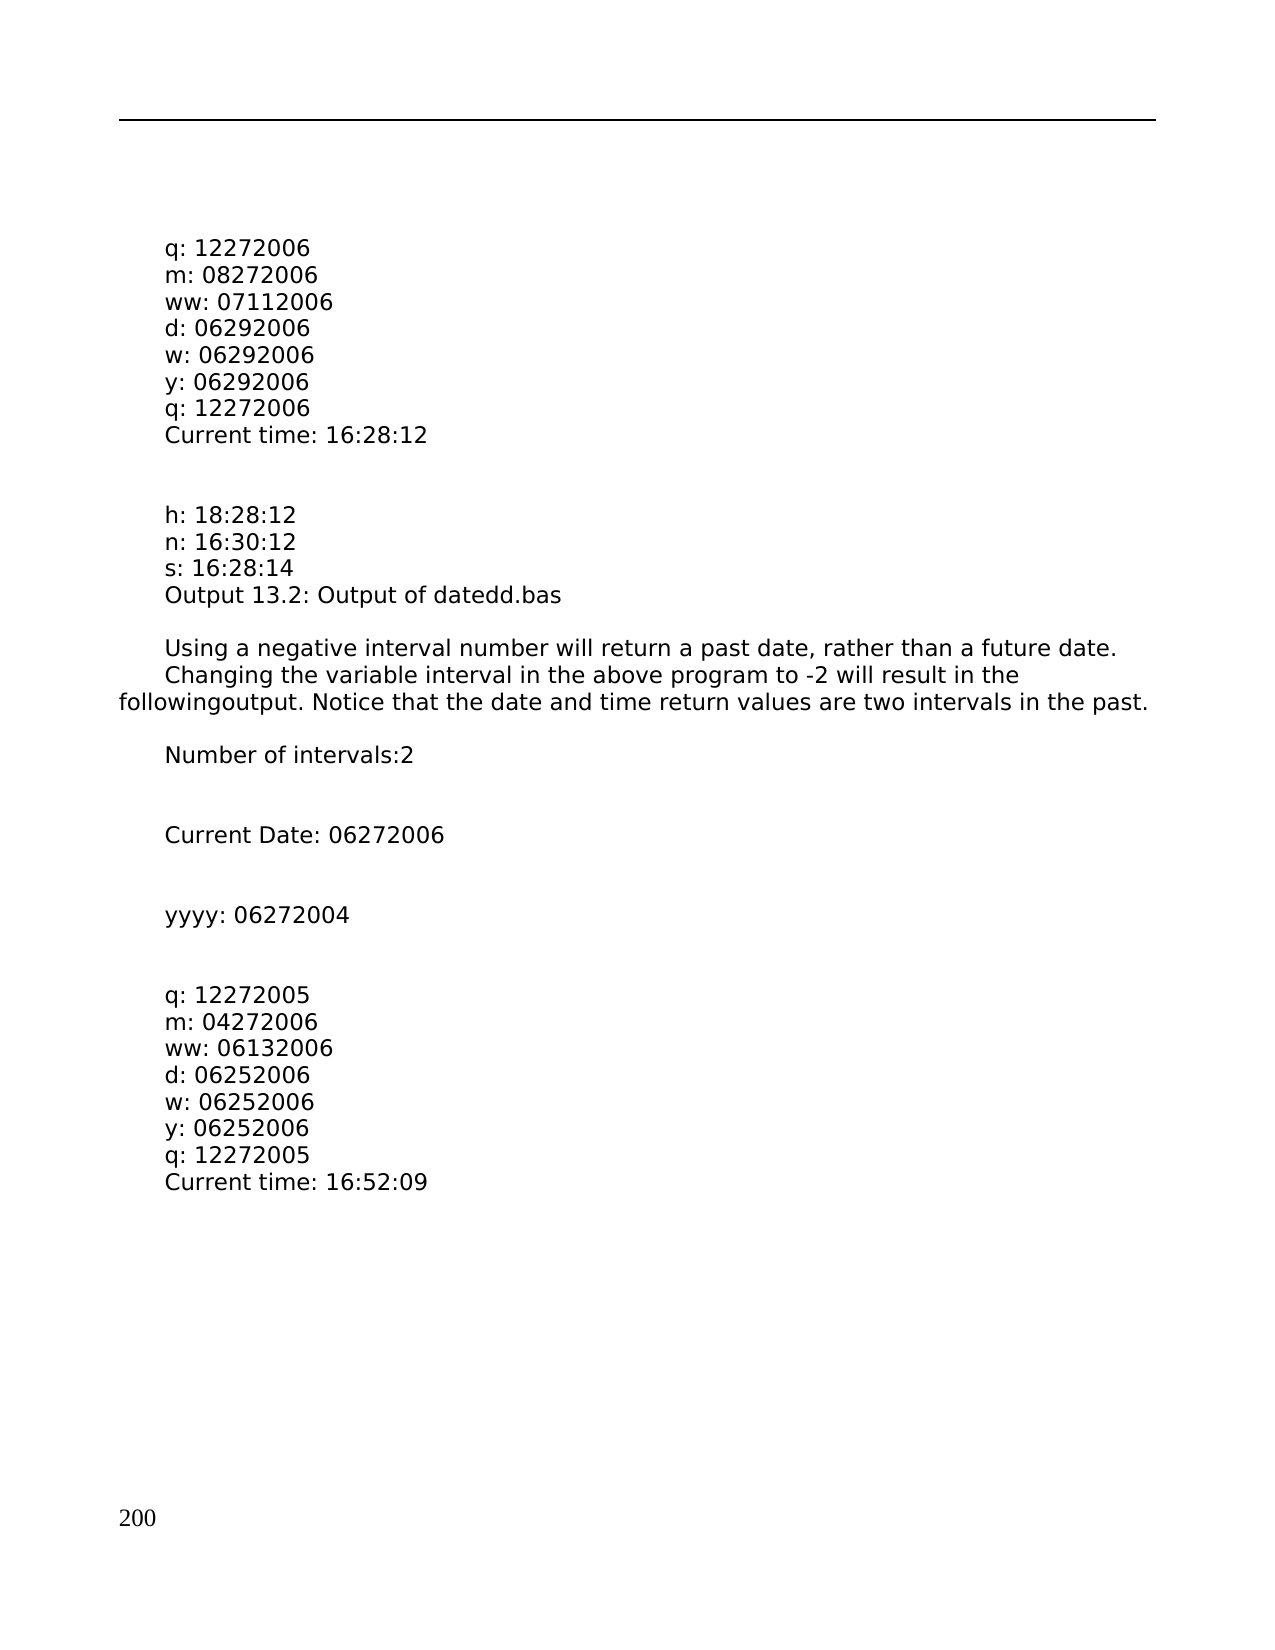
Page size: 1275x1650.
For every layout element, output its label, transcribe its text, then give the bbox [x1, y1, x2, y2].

text y: 06252006 [118, 1116, 1156, 1142]
text Changing the variable interval in the above program to -2 will result in the followingoutput. Notice that the date and time return values are two intervals in the past. [118, 662, 1156, 716]
text Current time: 16:28:12 [118, 422, 1156, 449]
text d: 06252006 [118, 1062, 1156, 1089]
text y: 06292006 [118, 369, 1156, 396]
text yyyy: 06272004 [118, 902, 1156, 929]
text m: 08272006 [118, 262, 1156, 289]
text q: 12272005 [118, 982, 1156, 1009]
text h: 18:28:12 [118, 502, 1156, 529]
text Number of intervals:2 [118, 742, 1156, 769]
text q: 12272006 [118, 236, 1156, 262]
text n: 16:30:12 [118, 529, 1156, 556]
text m: 04272006 [118, 1009, 1156, 1036]
text s: 16:28:14 [118, 556, 1156, 582]
text w: 06252006 [118, 1089, 1156, 1116]
text w: 06292006 [118, 342, 1156, 369]
text q: 12272005 [118, 1142, 1156, 1169]
text Current Date: 06272006 [118, 822, 1156, 849]
text Output 13.2: Output of datedd.bas [118, 582, 1156, 609]
text Current time: 16:52:09 [118, 1169, 1156, 1196]
text ww: 06132006 [118, 1036, 1156, 1062]
text Using a negative interval number will return a past date, rather than a future date. [118, 636, 1156, 662]
text q: 12272006 [118, 396, 1156, 422]
text ww: 07112006 [118, 289, 1156, 316]
text d: 06292006 [118, 316, 1156, 342]
